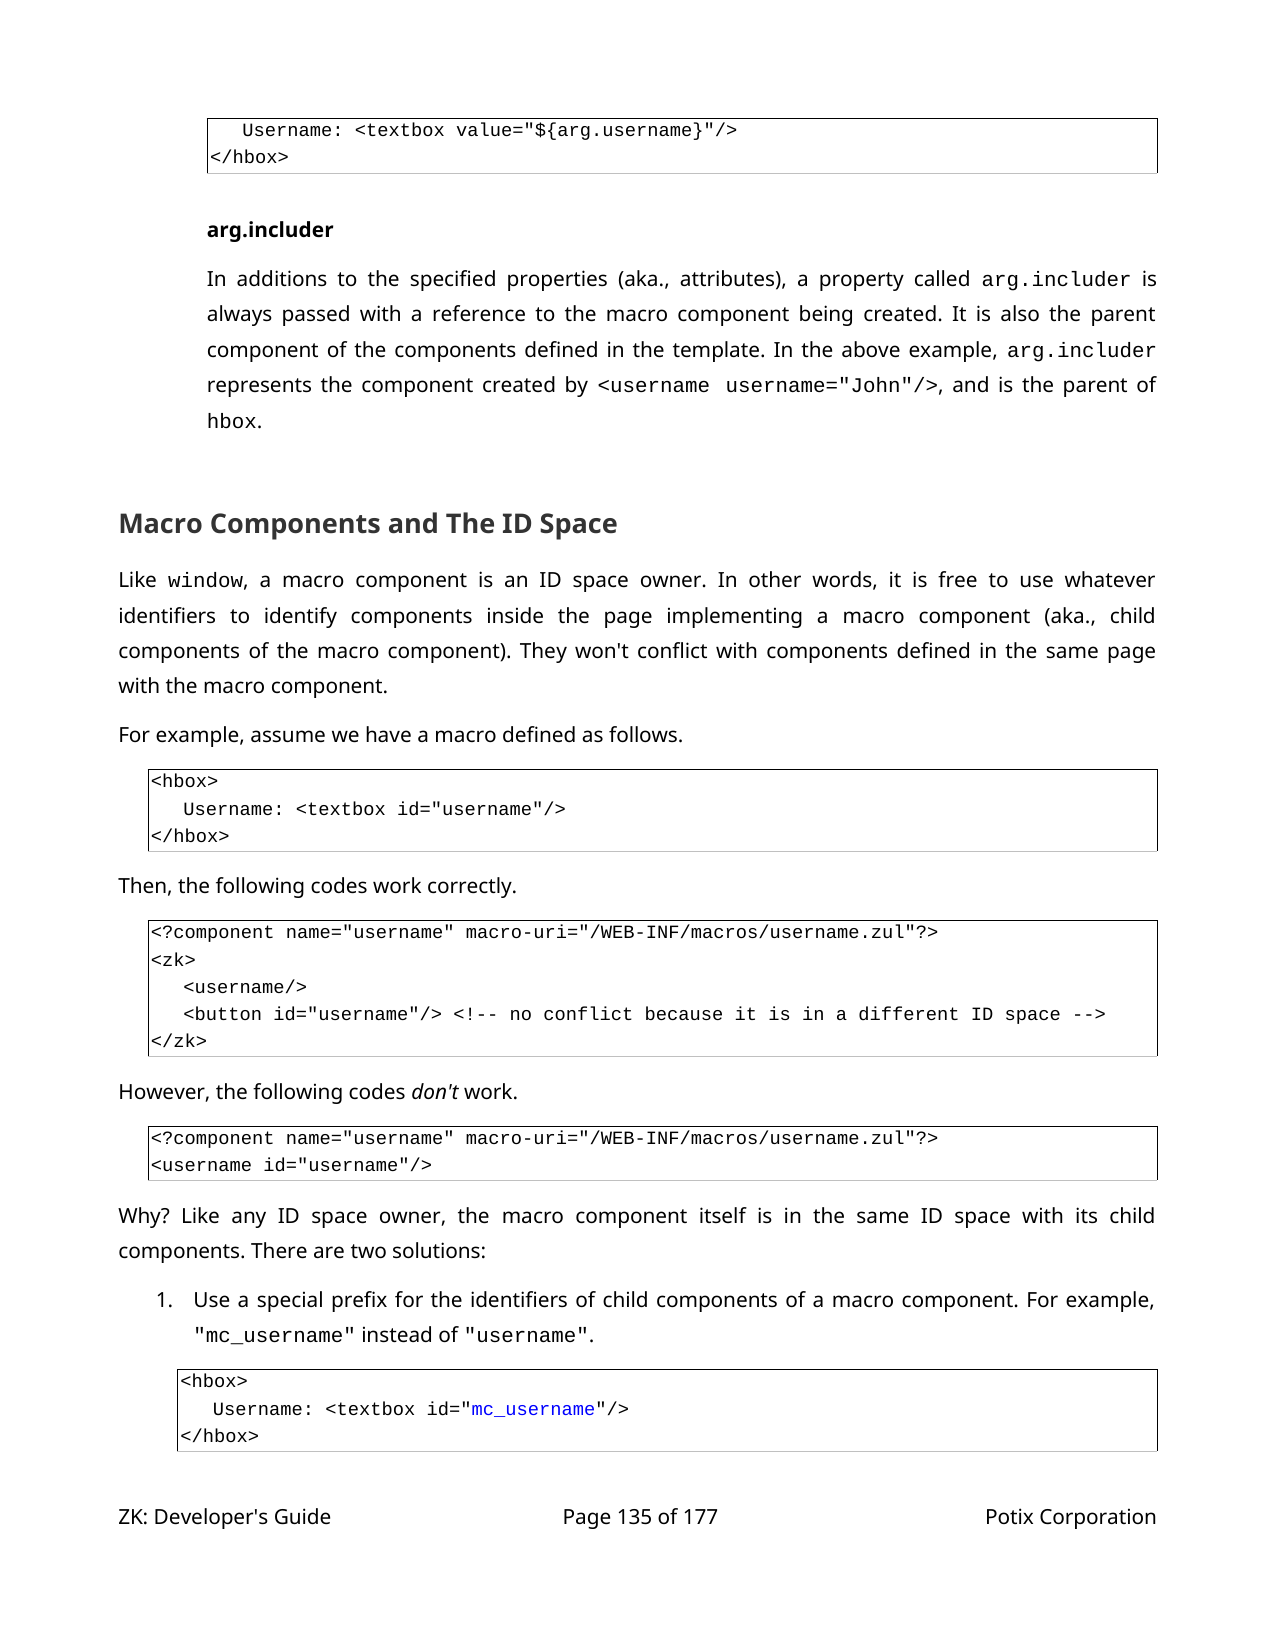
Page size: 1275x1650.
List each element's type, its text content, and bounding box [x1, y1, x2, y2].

text <zk> [149, 947, 1157, 972]
text Like window, a macro component is an ID space owner. In other words, it is free to use whatever identifiers to identify components inside the page implementing a macro component (aka., child components of the macro component). They won't conflict with components defined in the same page with the macro component. [118, 566, 1157, 700]
text Why? Like any ID space owner, the macro component itself is in the same ID space with its child components. There are two solutions: [118, 1201, 1157, 1264]
text <username/> [149, 975, 1157, 999]
text </zk> [149, 1029, 1157, 1056]
text <button id="username"/> <!-- no conflict because it is in a different ID space --> [149, 1002, 1157, 1026]
text In additions to the specified properties (aka., attributes), a property called arg.includer is always passed with a reference to the macro component being created. It is also the parent component of the components defined in the template. In the above example, arg.includer represents the component created by <username username="John"/>, and is the parent of hbox. [207, 264, 1157, 434]
text For example, assume we have a macro defined as follows. [118, 720, 1157, 748]
text Username: <textbox id="mc_username"/> [178, 1397, 1157, 1421]
text <hbox> [149, 770, 1157, 793]
text <?component name="username" macro-uri="/WEB-INF/macros/username.zul"?> [149, 921, 1157, 944]
text </hbox> [178, 1424, 1157, 1451]
list Use a special prefix for the identifiers of child components of a macro component. For example, "mc_username" instead of "username". [156, 1285, 1157, 1349]
text </hbox> [208, 145, 1157, 173]
text <?component name="username" macro-uri="/WEB-INF/macros/username.zul"?> [149, 1127, 1157, 1150]
text Username: <textbox id="username"/> [149, 796, 1157, 821]
text Username: <textbox value="${arg.username}"/> [208, 119, 1157, 142]
subtitle arg.includer [207, 215, 1157, 243]
subtitle Macro Components and The ID Space [118, 505, 1157, 542]
text <username id="username"/> [149, 1153, 1157, 1180]
text However, the following codes don't work. [118, 1077, 1157, 1105]
text <hbox> [178, 1370, 1157, 1394]
text Then, the following codes work correctly. [118, 871, 1157, 900]
text </hbox> [149, 823, 1157, 851]
